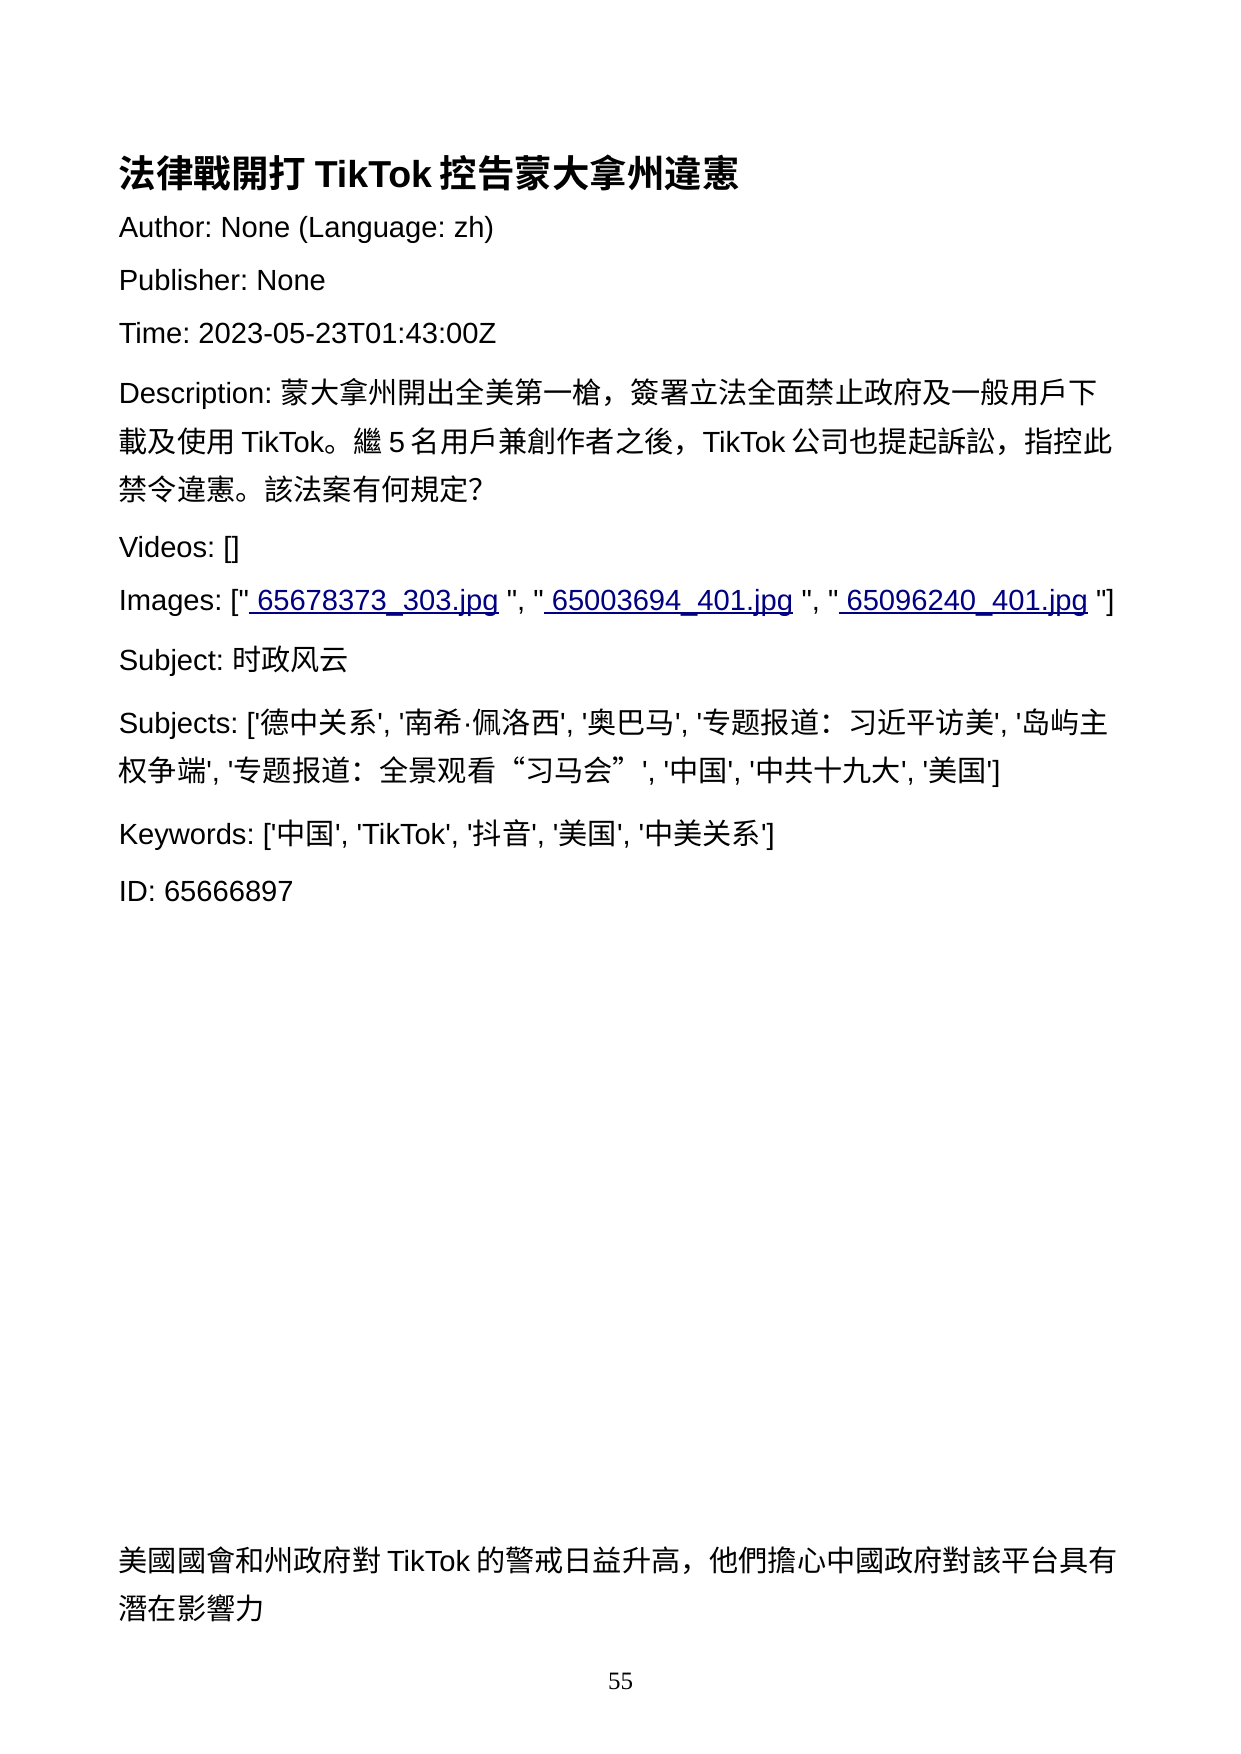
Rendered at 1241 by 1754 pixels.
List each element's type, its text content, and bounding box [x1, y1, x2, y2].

text Subjects: ['德中关系', '南希·佩洛西', '奥巴马', '专题报道：习近平访美', '岛屿主权争端', '专题报道：全景观看“习马会”', '中国', '中共十九大', '美国'] [118, 699, 1122, 790]
text 美國國會和州政府對TikTok的警戒日益升高，他們擔心中國政府對該平台具有潛在影響力 [118, 1537, 1122, 1628]
subtitle 法律戰開打 TikTok控告蒙大拿州違憲 [118, 143, 1122, 198]
text Subject: 时政风云 [118, 636, 1122, 678]
text Time: 2023-05-23T01:43:00Z [118, 317, 1122, 350]
text Publisher: None [118, 263, 1122, 297]
text Description: 蒙大拿州開出全美第一槍，簽署立法全面禁止政府及一般用戶下載及使用TikTok。繼5名用戶兼創作者之後，TikTok公司也提起訴訟，指控此禁令違憲。該法案有何規定？ [118, 370, 1122, 509]
text Videos: [] [118, 530, 1122, 563]
text Author: None (Language: zh) [118, 210, 1122, 244]
text ID: 65666897 [118, 874, 1122, 908]
text Keywords: ['中国', 'TikTok', '抖音', '美国', '中美关系'] [118, 811, 1122, 853]
text Images: [" 65678373_303.jpg ", " 65003694_401.jpg ", " 65096240_401.jpg "] [118, 583, 1122, 617]
